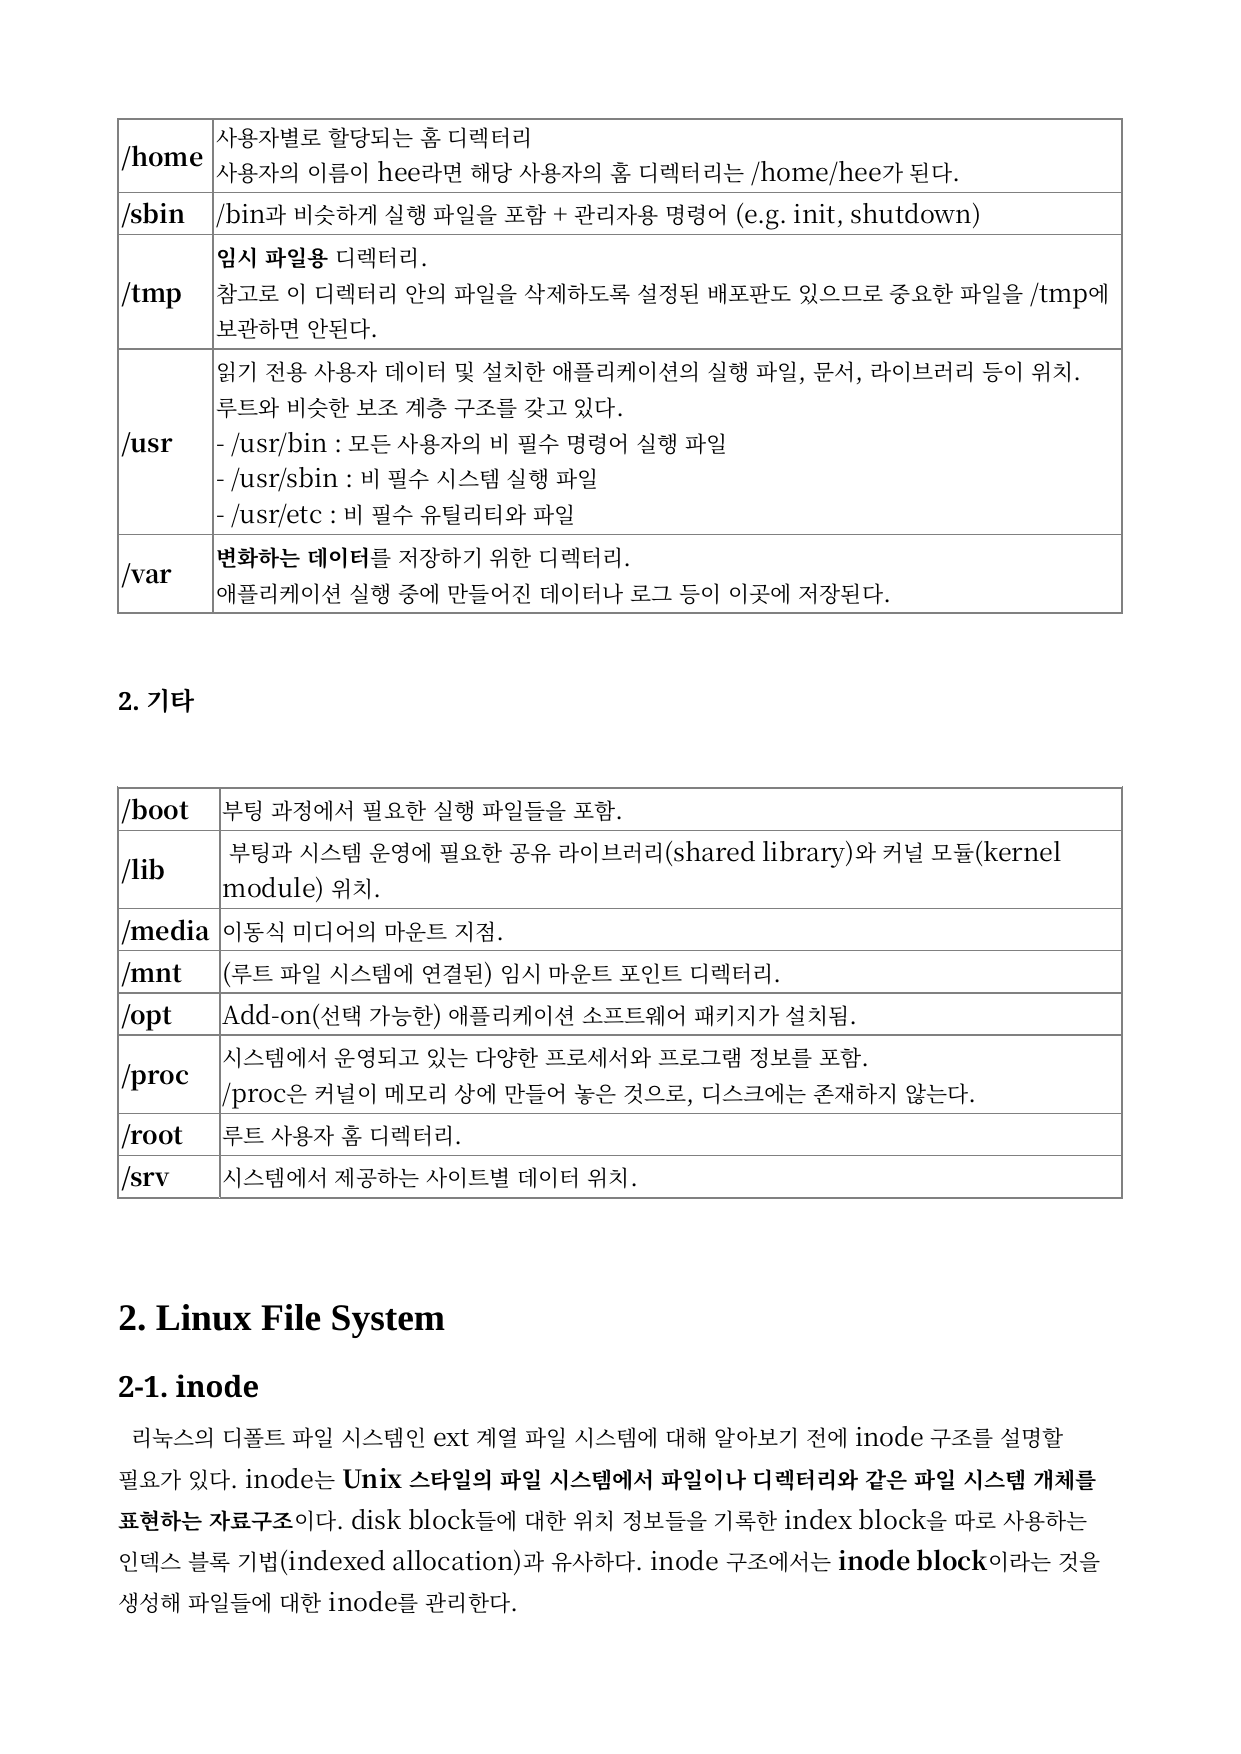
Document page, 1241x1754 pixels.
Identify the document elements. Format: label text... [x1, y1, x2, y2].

table_cell /root [119, 1114, 219, 1155]
table_cell /sbin [119, 193, 212, 234]
table_cell 부팅과 시스템 운영에 필요한 공유 라이브러리(shared library)와 커널 모듈(kernel module) 위치. [221, 831, 1121, 908]
subtitle 2. Linux File System [118, 1296, 1122, 1339]
table_cell 변화하는 데이터를 저장하기 위한 디렉터리. 애플리케이션 실행 중에 만들어진 데이터나 로그 등이 이곳에 저장된다. [214, 535, 1121, 612]
table_cell /opt [119, 994, 219, 1034]
table_cell /media [119, 909, 219, 950]
table_cell /bin과 비슷하게 실행 파일을 포함 + 관리자용 명령어 (e.g. init, shutdown) [214, 193, 1121, 234]
table_cell /lib [119, 831, 219, 908]
table_cell /tmp [119, 235, 212, 348]
text 리눅스의 디폴트 파일 시스템인 ext 계열 파일 시스템에 대해 알아보기 전에 inode 구조를 설명할 필요가 있다. inode는 Unix 스타일의 파일 시스템에서 파일이나 디렉터리와 같은 파일 시스템 개체를 표현하는 자료구조이다. disk block들에 대한 위치 정보들을 기록한 index block을 따로 사용하는 인덱스 블록 기법(indexed allocation)과 유사하다. inode 구조에서는 inode block이라는 것을 생성해 파일들에 대한 inode를 관리한다. [118, 1418, 1122, 1619]
table_cell 읽기 전용 사용자 데이터 및 설치한 애플리케이션의 실행 파일, 문서, 라이브러리 등이 위치. 루트와 비슷한 보조 계층 구조를 갖고 있다. - /usr/bin : 모든 사용자의 비 필수 명령어 실행 파일 - /usr/sbin : 비 필수 시스템 실행 파일 - /usr/etc : 비 필수 유틸리티와 파일 [214, 350, 1121, 534]
table_cell 시스템에서 제공하는 사이트별 데이터 위치. [221, 1156, 1121, 1197]
subtitle 2-1. inode [118, 1366, 1122, 1406]
table_cell /home [119, 120, 212, 192]
table_header /boot [119, 789, 219, 830]
subtitle 2. 기타 [118, 682, 1122, 718]
table_cell (루트 파일 시스템에 연결된) 임시 마운트 포인트 디렉터리. [221, 951, 1121, 992]
table_cell /proc [119, 1036, 219, 1112]
table_header 부팅 과정에서 필요한 실행 파일들을 포함. [221, 789, 1121, 830]
table_cell Add-on(선택 가능한) 애플리케이션 소프트웨어 패키지가 설치됨. [221, 994, 1121, 1034]
table_cell /usr [119, 350, 212, 534]
table_cell 이동식 미디어의 마운트 지점. [221, 909, 1121, 950]
table_cell 임시 파일용 디렉터리. 참고로 이 디렉터리 안의 파일을 삭제하도록 설정된 배포판도 있으므로 중요한 파일을 /tmp에 보관하면 안된다. [214, 235, 1121, 348]
table_cell /mnt [119, 951, 219, 992]
table_cell /srv [119, 1156, 219, 1197]
table_cell 루트 사용자 홈 디렉터리. [221, 1114, 1121, 1155]
table_cell /var [119, 535, 212, 612]
table_cell 사용자별로 할당되는 홈 디렉터리 사용자의 이름이 hee라면 해당 사용자의 홈 디렉터리는 /home/hee가 된다. [214, 120, 1121, 192]
table_cell 시스템에서 운영되고 있는 다양한 프로세서와 프로그램 정보를 포함. /proc은 커널이 메모리 상에 만들어 놓은 것으로, 디스크에는 존재하지 않는다. [221, 1036, 1121, 1112]
